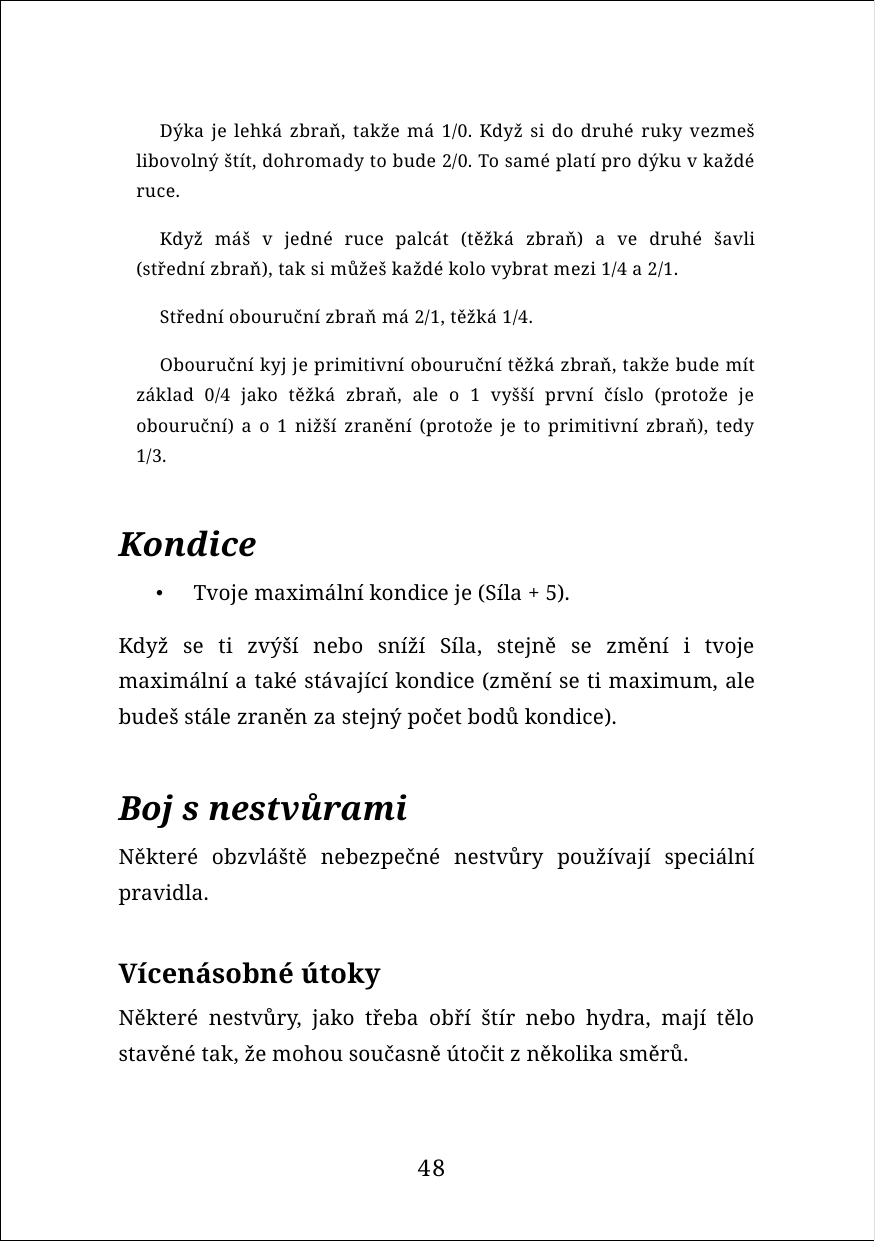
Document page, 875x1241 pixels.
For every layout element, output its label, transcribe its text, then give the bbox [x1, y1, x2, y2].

subtitle Boj s nestvůrami [118, 785, 756, 830]
subtitle Kondice [118, 521, 756, 566]
text Obouruční kyj je primitivní obouruční těžká zbraň, takže bude mít základ 0/4 jako těžká zbraň, ale o 1 vyšší první číslo (protože je obouruční) a o 1 nižší zranění (protože je to primitivní zbraň), tedy 1/3. [136, 353, 756, 467]
text Když máš v jedné ruce palcát (těžká zbraň) a ve druhé šavli (střední zbraň), tak si můžeš každé kolo vybrat mezi 1/4 a 2/1. [136, 227, 756, 281]
subtitle Vícenásobné útoky [118, 954, 756, 991]
list Tvoje maximální kondice je (Síla + 5). [156, 578, 756, 606]
text Dýka je lehká zbraň, takže má 1/0. Když si do druhé ruky vezmeš libovolný štít, dohromady to bude 2/0. To samé platí pro dýku v každé ruce. [136, 118, 756, 203]
text Když se ti zvýší nebo sníží Síla, stejně se změní i tvoje maximální a také stávající kondice (změní se ti maximum, ale budeš stále zraněn za stejný počet bodů kondice). [118, 631, 756, 731]
text Střední obouruční zbraň má 2/1, těžká 1/4. [136, 305, 756, 329]
text Některé obzvláště nebezpečné nestvůry používají speciální pravidla. [118, 842, 756, 906]
text Některé nestvůry, jako třeba obří štír nebo hydra, mají tělo stavěné tak, že mohou současně útočit z několika směrů. [118, 1003, 756, 1067]
